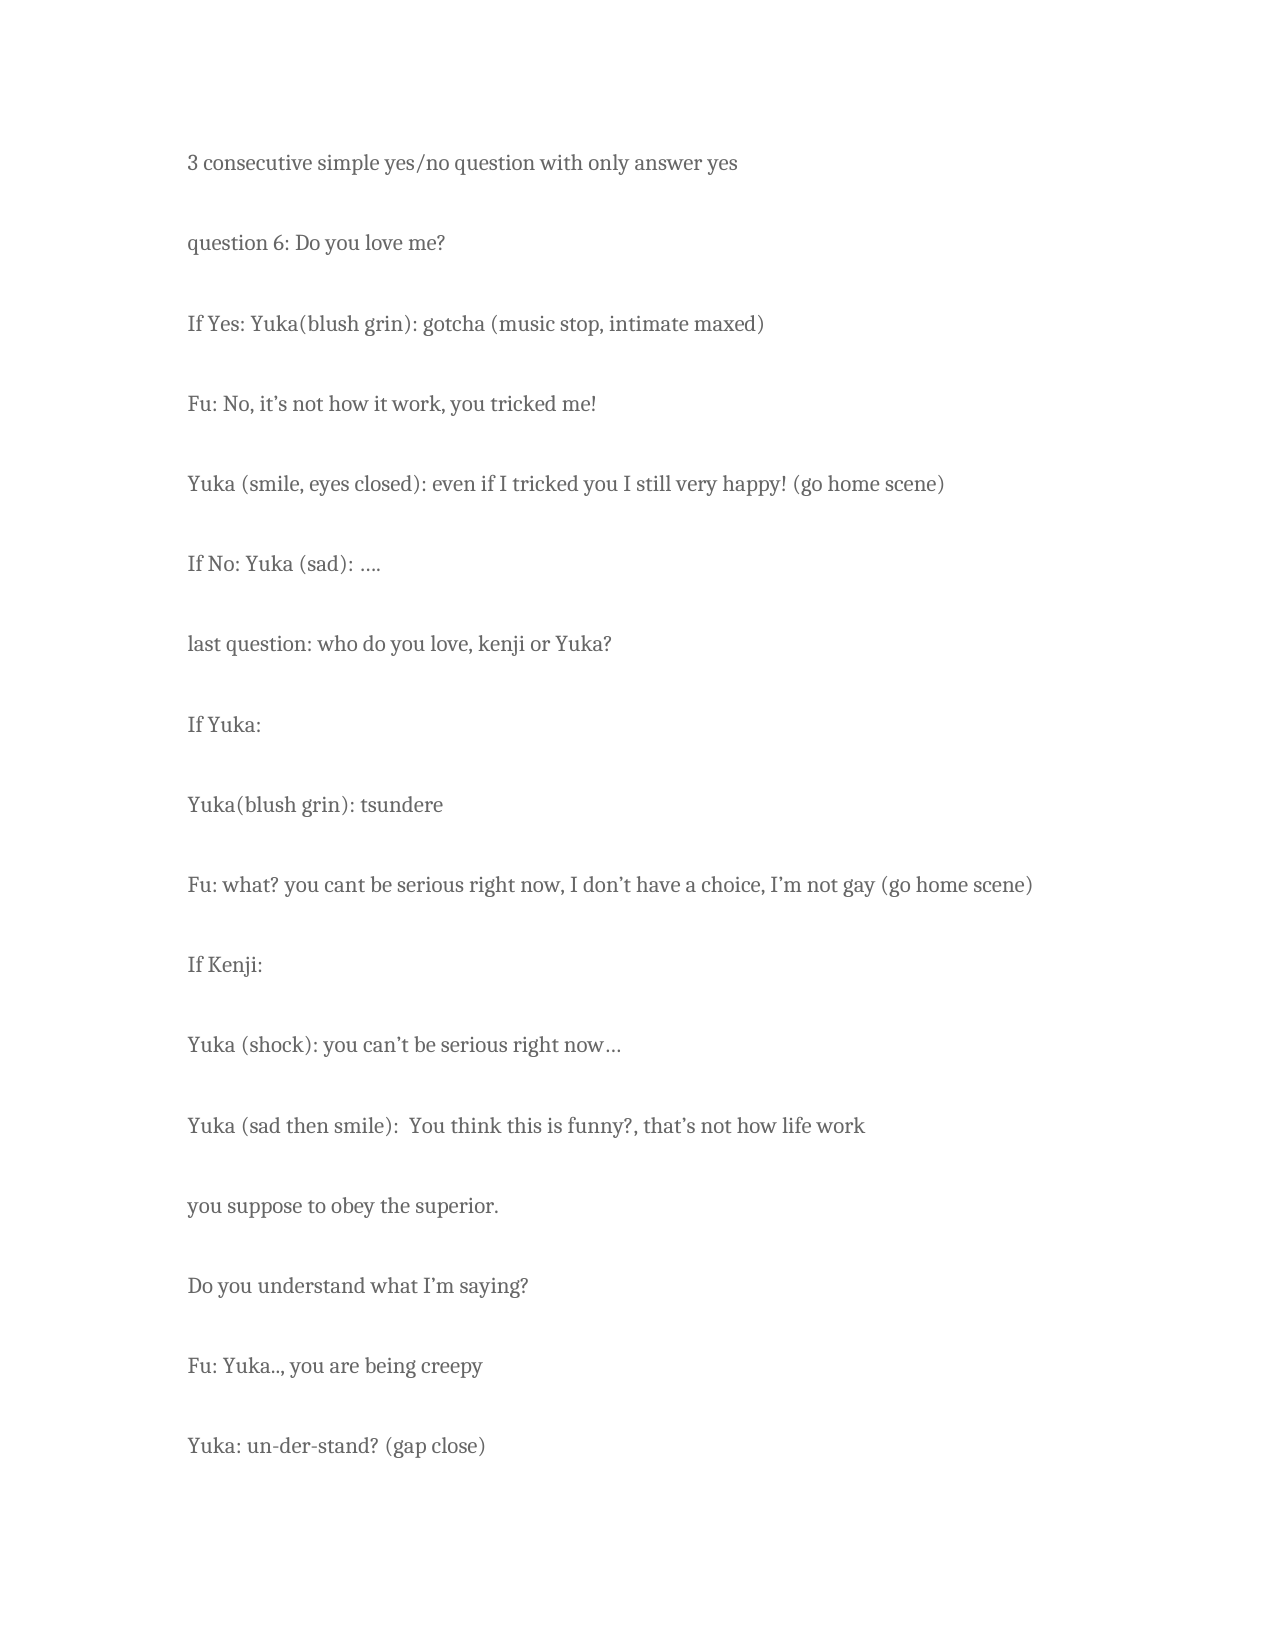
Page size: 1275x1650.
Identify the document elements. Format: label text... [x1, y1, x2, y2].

text Yuka(blush grin): tsundere [187, 792, 1087, 818]
text 3 consecutive simple yes/no question with only answer yes [187, 150, 1087, 176]
text Fu: No, it’s not how it work, you tricked me! [187, 391, 1087, 417]
text Yuka: un-der-stand? (gap close) [187, 1433, 1087, 1460]
text Fu: what? you cant be serious right now, I don’t have a choice, I’m not gay (go home scene) [187, 872, 1087, 898]
text Fu: Yuka.., you are being creepy [187, 1353, 1087, 1379]
text Yuka (sad then smile): You think this is funny?, that’s not how life work [187, 1112, 1087, 1139]
text Do you understand what I’m saying? [187, 1273, 1087, 1299]
text If Yuka: [187, 711, 1087, 738]
text you suppose to obey the superior. [187, 1193, 1087, 1219]
text If No: Yuka (sad): …. [187, 551, 1087, 577]
text Yuka (shock): you can’t be serious right now… [187, 1032, 1087, 1059]
text last question: who do you love, kenji or Yuka? [187, 631, 1087, 658]
text If Yes: Yuka(blush grin): gotcha (music stop, intimate maxed) [187, 310, 1087, 337]
text If Kenji: [187, 952, 1087, 978]
text Yuka (smile, eyes closed): even if I tricked you I still very happy! (go home scene) [187, 471, 1087, 497]
text question 6: Do you love me? [187, 230, 1087, 257]
